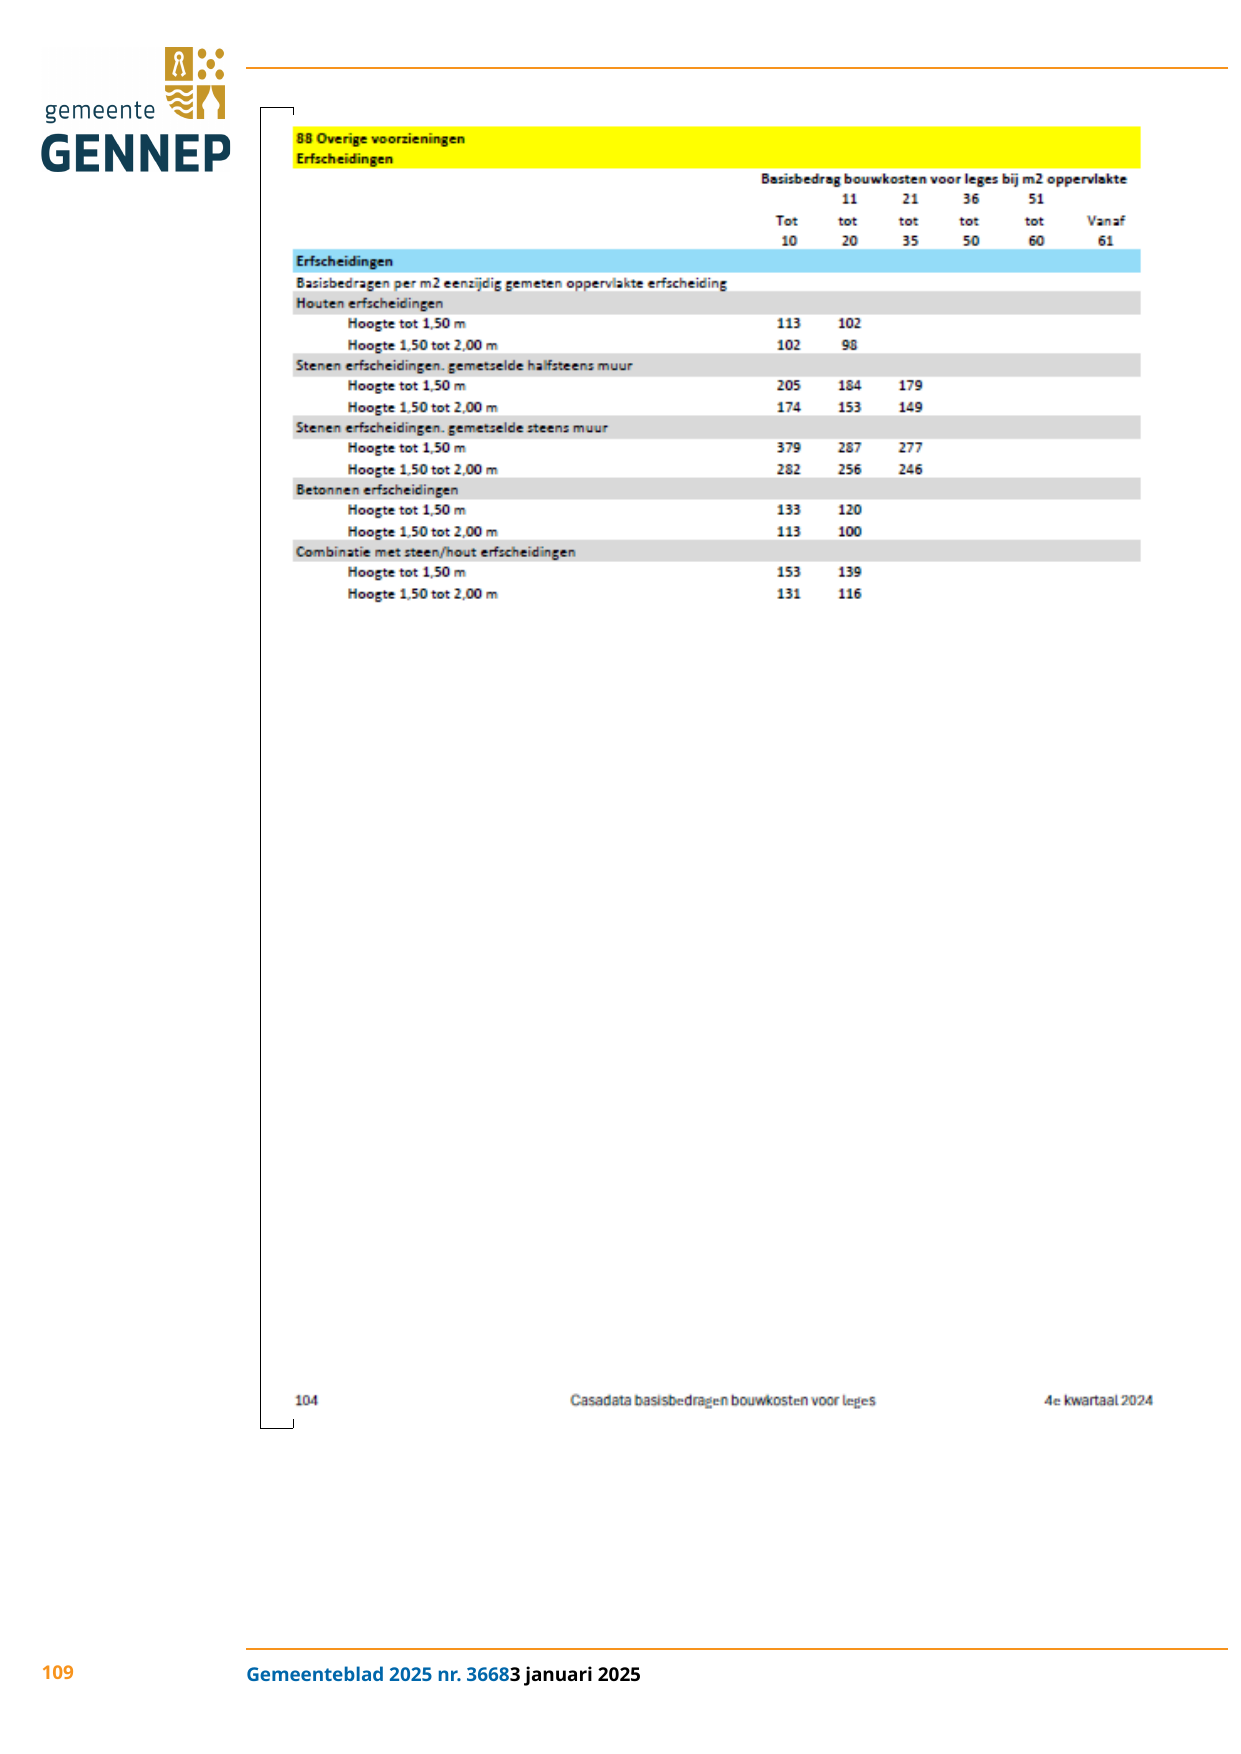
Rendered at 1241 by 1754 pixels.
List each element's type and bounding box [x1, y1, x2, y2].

picture [41, 47, 231, 172]
picture [268, 115, 1173, 1419]
